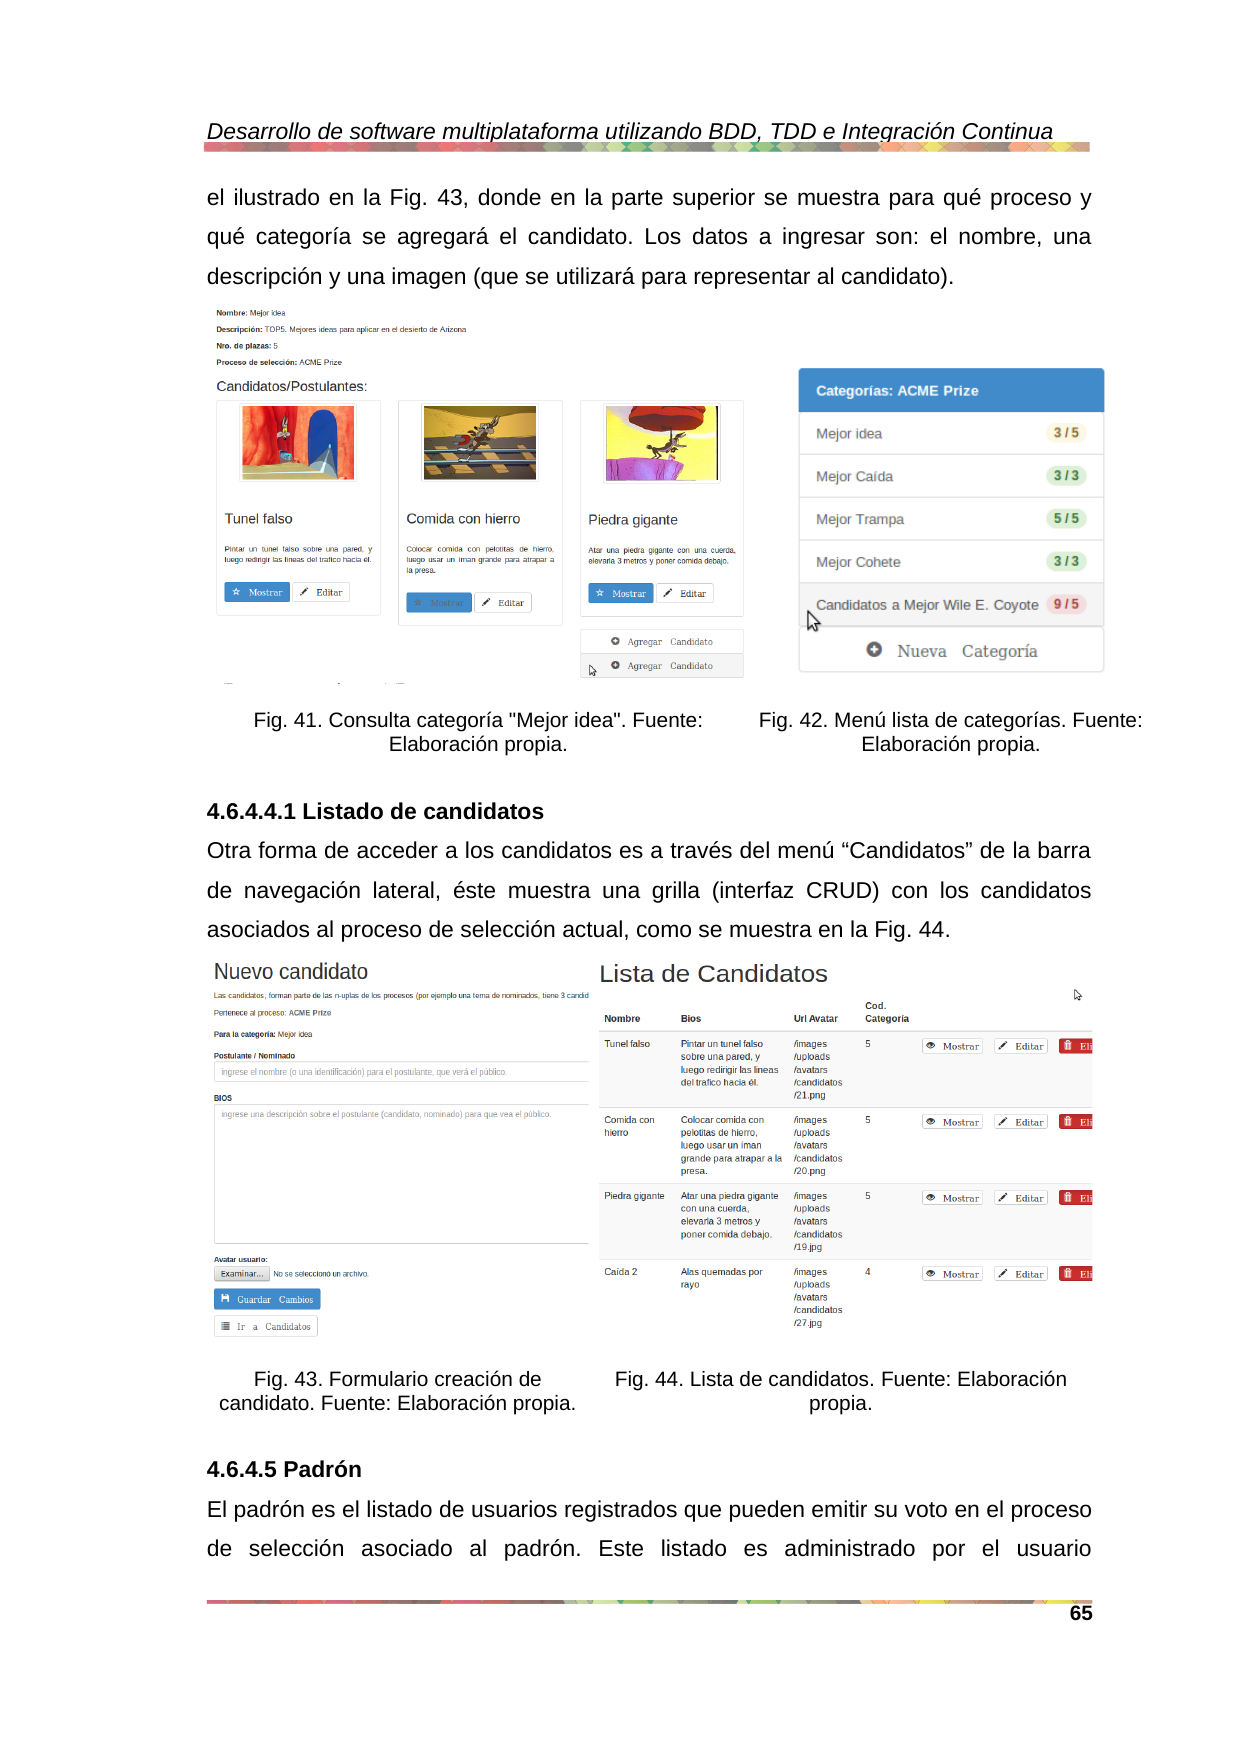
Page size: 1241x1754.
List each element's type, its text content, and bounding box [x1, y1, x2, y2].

text 4.6.4.5 Padrón [207, 1456, 1093, 1483]
text el ilustrado en la Fig. 43, donde en la parte superior se muestra para qué proceso y qué categoría se agregará el candidato. Los datos a ingresar son: el nombre, una descripción y una imagen (que se utilizará para representar al candidato). [207, 184, 1093, 289]
table_cell Fig. 44. Lista de candidatos. Fuente: Elaboración propia. [589, 1348, 1093, 1432]
table_header [207, 302, 750, 689]
picture [212, 307, 744, 684]
text Otra forma de acceder a los candidatos es a través del menú “Candidatos” de la barra de navegación lateral, éste muestra una grilla (interfaz CRUD) con los candidatos asociados al proceso de selección actual, como se muestra en la Fig. 44. [207, 837, 1093, 942]
table_cell Fig. 41. Consulta categoría "Mejor idea". Fuente: Elaboración propia. [207, 689, 750, 774]
picture [212, 961, 589, 1343]
table_header [589, 956, 1093, 1348]
text El padrón es el listado de usuarios registrados que pueden emitir su voto en el proceso de selección asociado al padrón. Este listado es administrado por el usuario [207, 1496, 1093, 1562]
picture [791, 366, 1111, 679]
text [203, 142, 1090, 152]
text 4.6.4.4.1 Listado de candidatos [207, 798, 1093, 824]
table_header [207, 956, 589, 1348]
picture [594, 961, 1093, 1330]
text [206, 1600, 1093, 1604]
table_header [750, 302, 1152, 689]
table_cell Fig. 43. Formulario creación de candidato. Fuente: Elaboración propia. [207, 1348, 589, 1432]
table_cell Fig. 42. Menú lista de categorías. Fuente: Elaboración propia. [750, 689, 1152, 774]
